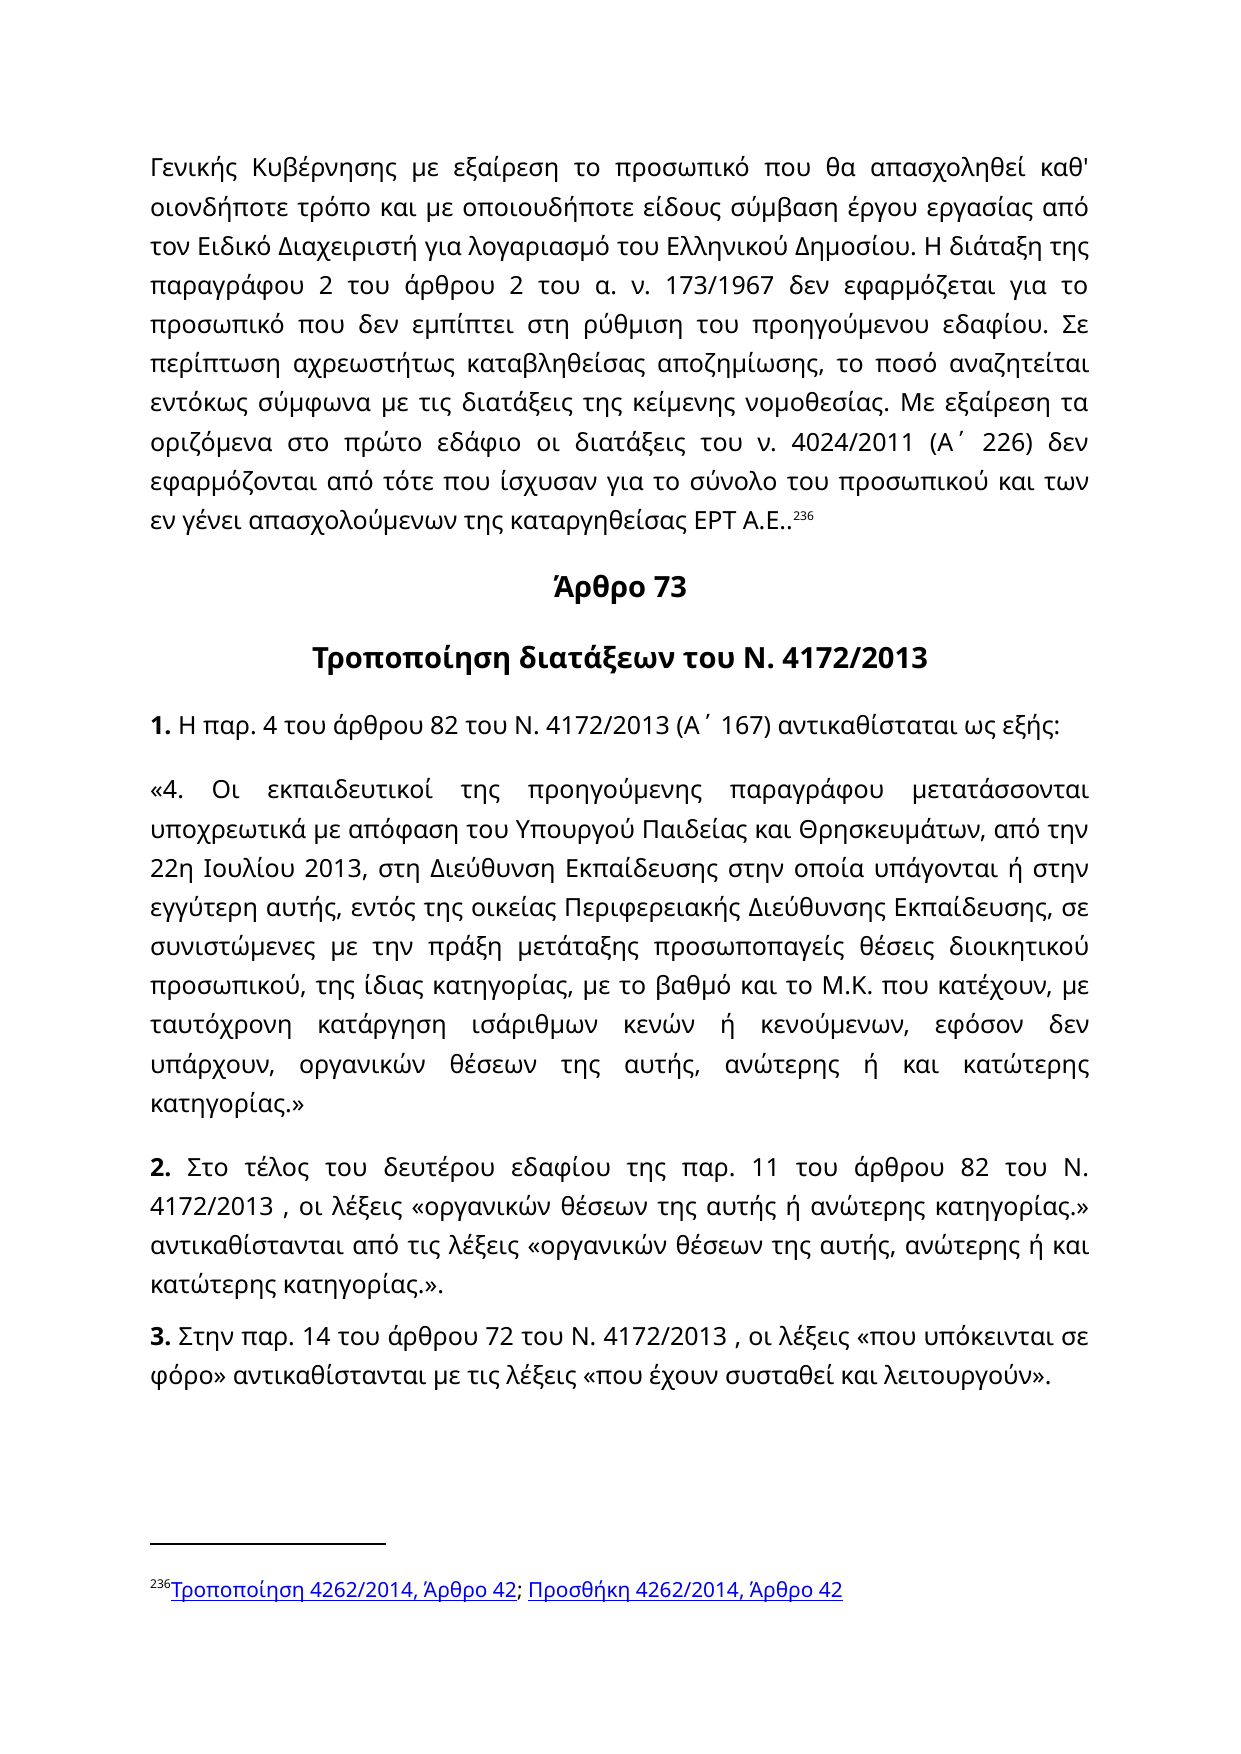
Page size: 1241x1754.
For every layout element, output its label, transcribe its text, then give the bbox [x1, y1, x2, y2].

subtitle Τροποποίηση διατάξεων του Ν. 4172/2013 [150, 637, 1090, 677]
text 2. Στο τέλος του δευτέρου εδαφίου της παρ. 11 του άρθρου 82 του Ν. 4172/2013 , οι λέξεις «οργανικών θέσεων της αυτής ή ανώτερης κατηγορίας.» αντικαθίστανται από τις λέξεις «οργανικών θέσεων της αυτής, ανώτερης ή και κατώτερης κατηγορίας.». [150, 1149, 1090, 1301]
text Τροποποίηση 4262/2014, Άρθρο 42; Προσθήκη 4262/2014, Άρθρο 42 [150, 1576, 1090, 1604]
text «4. Οι εκπαιδευτικοί της προηγούμενης παραγράφου μετατάσσονται υποχρεωτικά με απόφαση του Υπουργού Παιδείας και Θρησκευμάτων, από την 22η Ιουλίου 2013, στη Διεύθυνση Εκπαίδευσης στην οποία υπάγονται ή στην εγγύτερη αυτής, εντός της οικείας Περιφερειακής Διεύθυνσης Εκπαίδευσης, σε συνιστώμενες με την πράξη μετάταξης προσωποπαγείς θέσεις διοικητικού προσωπικού, της ίδιας κατηγορίας, με το βαθμό και το Μ.Κ. που κατέχουν, με ταυτόχρονη κατάργηση ισάριθμων κενών ή κενούμενων, εφόσον δεν υπάρχουν, οργανικών θέσεων της αυτής, ανώτερης ή και κατώτερης κατηγορίας.» [150, 772, 1090, 1119]
text 3. Στην παρ. 14 του άρθρου 72 του Ν. 4172/2013 , οι λέξεις «που υπόκεινται σε φόρο» αντικαθίστανται με τις λέξεις «που έχουν συσταθεί και λειτουργούν». [150, 1319, 1090, 1392]
text Γενικής Κυβέρνησης με εξαίρεση το προσωπικό που θα απασχοληθεί καθ' οιονδήποτε τρόπο και με οποιουδήποτε είδους σύμβαση έργου εργασίας από τον Ειδικό Διαχειριστή για λογαριασμό του Ελληνικού Δημοσίου. Η διάταξη της παραγράφου 2 του άρθρου 2 του α. ν. 173/1967 δεν εφαρμόζεται για το προσωπικό που δεν εμπίπτει στη ρύθμιση του προηγούμενου εδαφίου. Σε περίπτωση αχρεωστήτως καταβληθείσας αποζημίωσης, το ποσό αναζητείται εντόκως σύμφωνα με τις διατάξεις της κείμενης νομοθεσίας. Με εξαίρεση τα οριζόμενα στο πρώτο εδάφιο οι διατάξεις του ν. 4024/2011 (Α΄ 226) δεν εφαρμόζονται από τότε που ίσχυσαν για το σύνολο του προσωπικού και των εν γένει απασχολούμενων της καταργηθείσας ΕΡΤ Α.Ε.. [150, 150, 1090, 537]
text 1. Η παρ. 4 του άρθρου 82 του Ν. 4172/2013 (Α΄ 167) αντικαθίσταται ως εξής: [150, 708, 1090, 742]
subtitle Άρθρο 73 [150, 567, 1090, 606]
